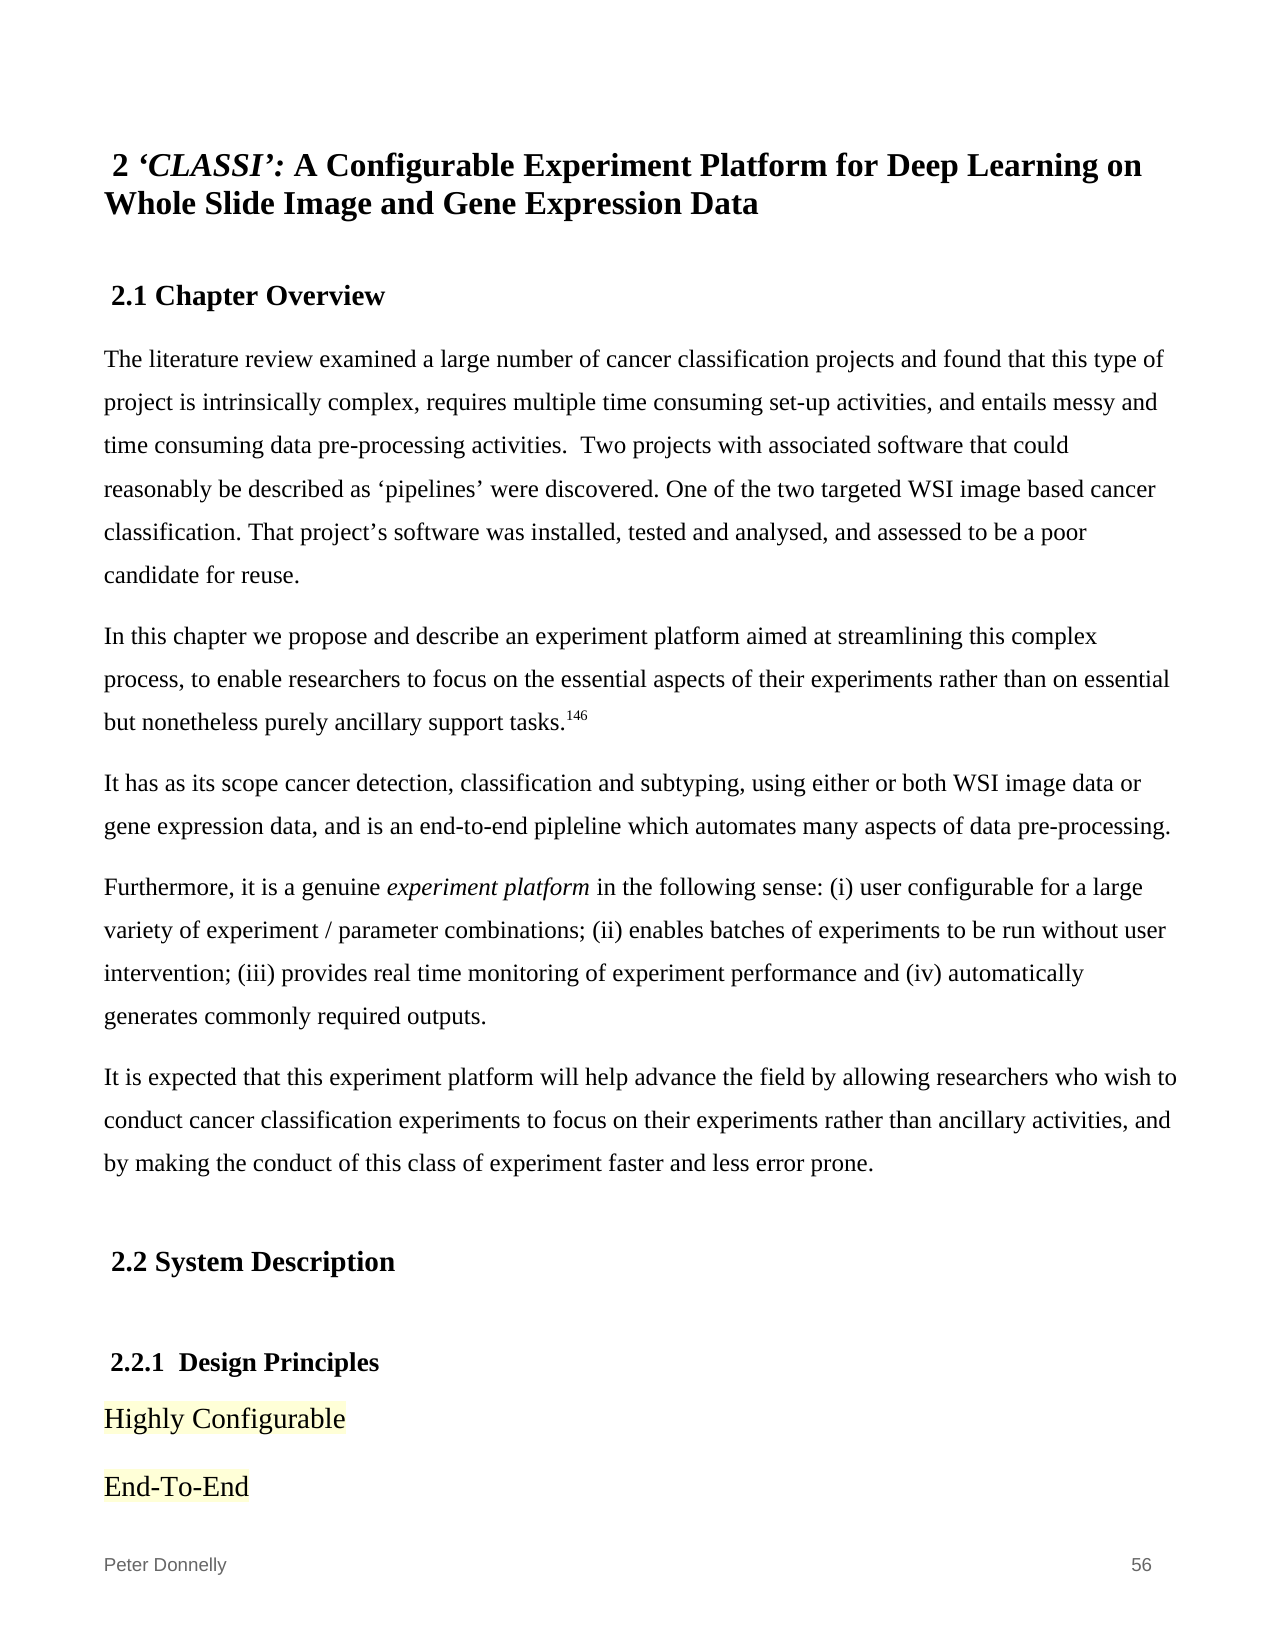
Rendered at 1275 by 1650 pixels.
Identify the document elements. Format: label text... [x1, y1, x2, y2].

text Highly Configurable [103, 1401, 1181, 1434]
subtitle System Description [103, 1244, 1181, 1278]
subtitle ‘CLASSI’: A Configurable Experiment Platform for Deep Learning on Whole Slide Image and Gene Expression Data [103, 145, 1181, 221]
subtitle Design Principles [103, 1346, 1181, 1377]
text It has as its scope cancer detection, classification and subtyping, using either or both WSI image data or gene expression data, and is an end-to-end pipleline which automates many aspects of data pre-processing. [103, 768, 1181, 840]
text It is expected that this experiment platform will help advance the field by allowing researchers who wish to conduct cancer classification experiments to focus on their experiments rather than ancillary activities, and by making the conduct of this class of experiment faster and less error prone. [103, 1062, 1181, 1177]
text Furthermore, it is a genuine experiment platform in the following sense: (i) user configurable for a large variety of experiment / parameter combinations; (ii) enables batches of experiments to be run without user intervention; (iii) provides real time monitoring of experiment performance and (iv) automatically generates commonly required outputs. [103, 872, 1181, 1030]
text In this chapter we propose and describe an experiment platform aimed at streamlining this complex process, to enable researchers to focus on the essential aspects of their experiments rather than on essential but nonetheless purely ancillary support tasks. [103, 621, 1181, 736]
text End-To-End [103, 1469, 1181, 1502]
subtitle Chapter Overview [103, 278, 1181, 312]
text The literature review examined a large number of cancer classification projects and found that this type of project is intrinsically complex, requires multiple time consuming set-up activities, and entails messy and time consuming data pre-processing activities. Two projects with associated software that could reasonably be described as ‘pipelines’ were discovered. One of the two targeted WSI image based cancer classification. That project’s software was installed, tested and analysed, and assessed to be a poor candidate for reuse. [103, 344, 1181, 589]
